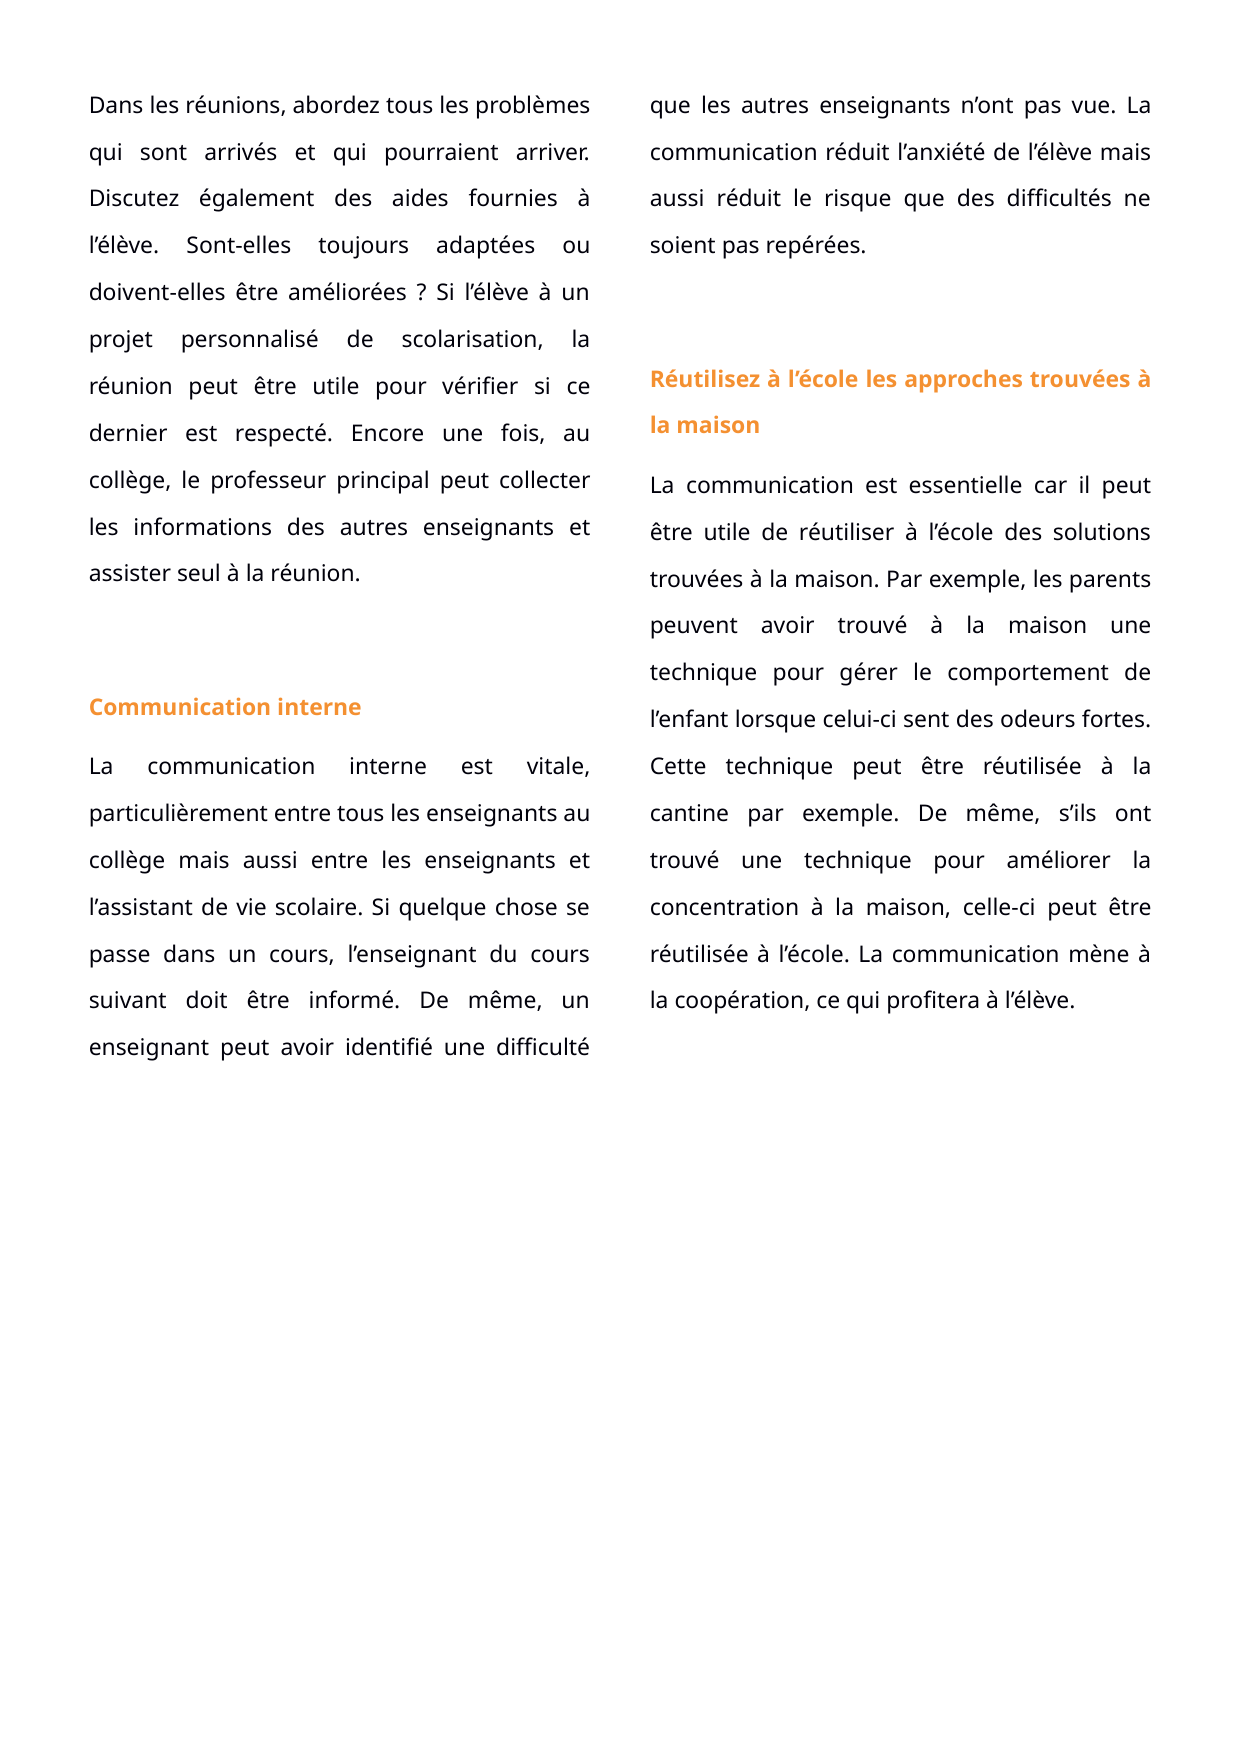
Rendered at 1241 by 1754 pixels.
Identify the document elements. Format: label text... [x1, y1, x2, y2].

text Dans les réunions, abordez tous les problèmes qui sont arrivés et qui pourraient arriver. Discutez également des aides fournies à l’élève. Sont-elles toujours adaptées ou doivent-elles être améliorées ? Si l’élève à un projet personnalisé de scolarisation, la réunion peut être utile pour vérifier si ce dernier est respecté. Encore une fois, au collège, le professeur principal peut collecter les informations des autres enseignants et assister seul à la réunion. [88, 88, 591, 588]
text La communication est essentielle car il peut être utile de réutiliser à l’école des solutions trouvées à la maison. Par exemple, les parents peuvent avoir trouvé à la maison une technique pour gérer le comportement de l’enfant lorsque celui-ci sent des odeurs fortes. Cette technique peut être réutilisée à la cantine par exemple. De même, s’ils ont trouvé une technique pour améliorer la concentration à la maison, celle-ci peut être réutilisée à l’école. La communication mène à la coopération, ce qui profitera à l’élève. [649, 469, 1152, 1016]
subtitle Communication interne [88, 691, 591, 722]
text La communication interne est vitale, particulièrement entre tous les enseignants au collège mais aussi entre les enseignants et l’assistant de vie scolaire. Si quelque chose se passe dans un cours, l’enseignant du cours suivant doit être informé. De même, un enseignant peut avoir identifié une difficulté [88, 750, 591, 1062]
subtitle Réutilisez à l’école les approches trouvées à la maison [649, 362, 1152, 441]
text que les autres enseignants n’ont pas vue. La communication réduit l’anxiété de l’élève mais aussi réduit le risque que des difficultés ne soient pas repérées. [649, 88, 1152, 260]
